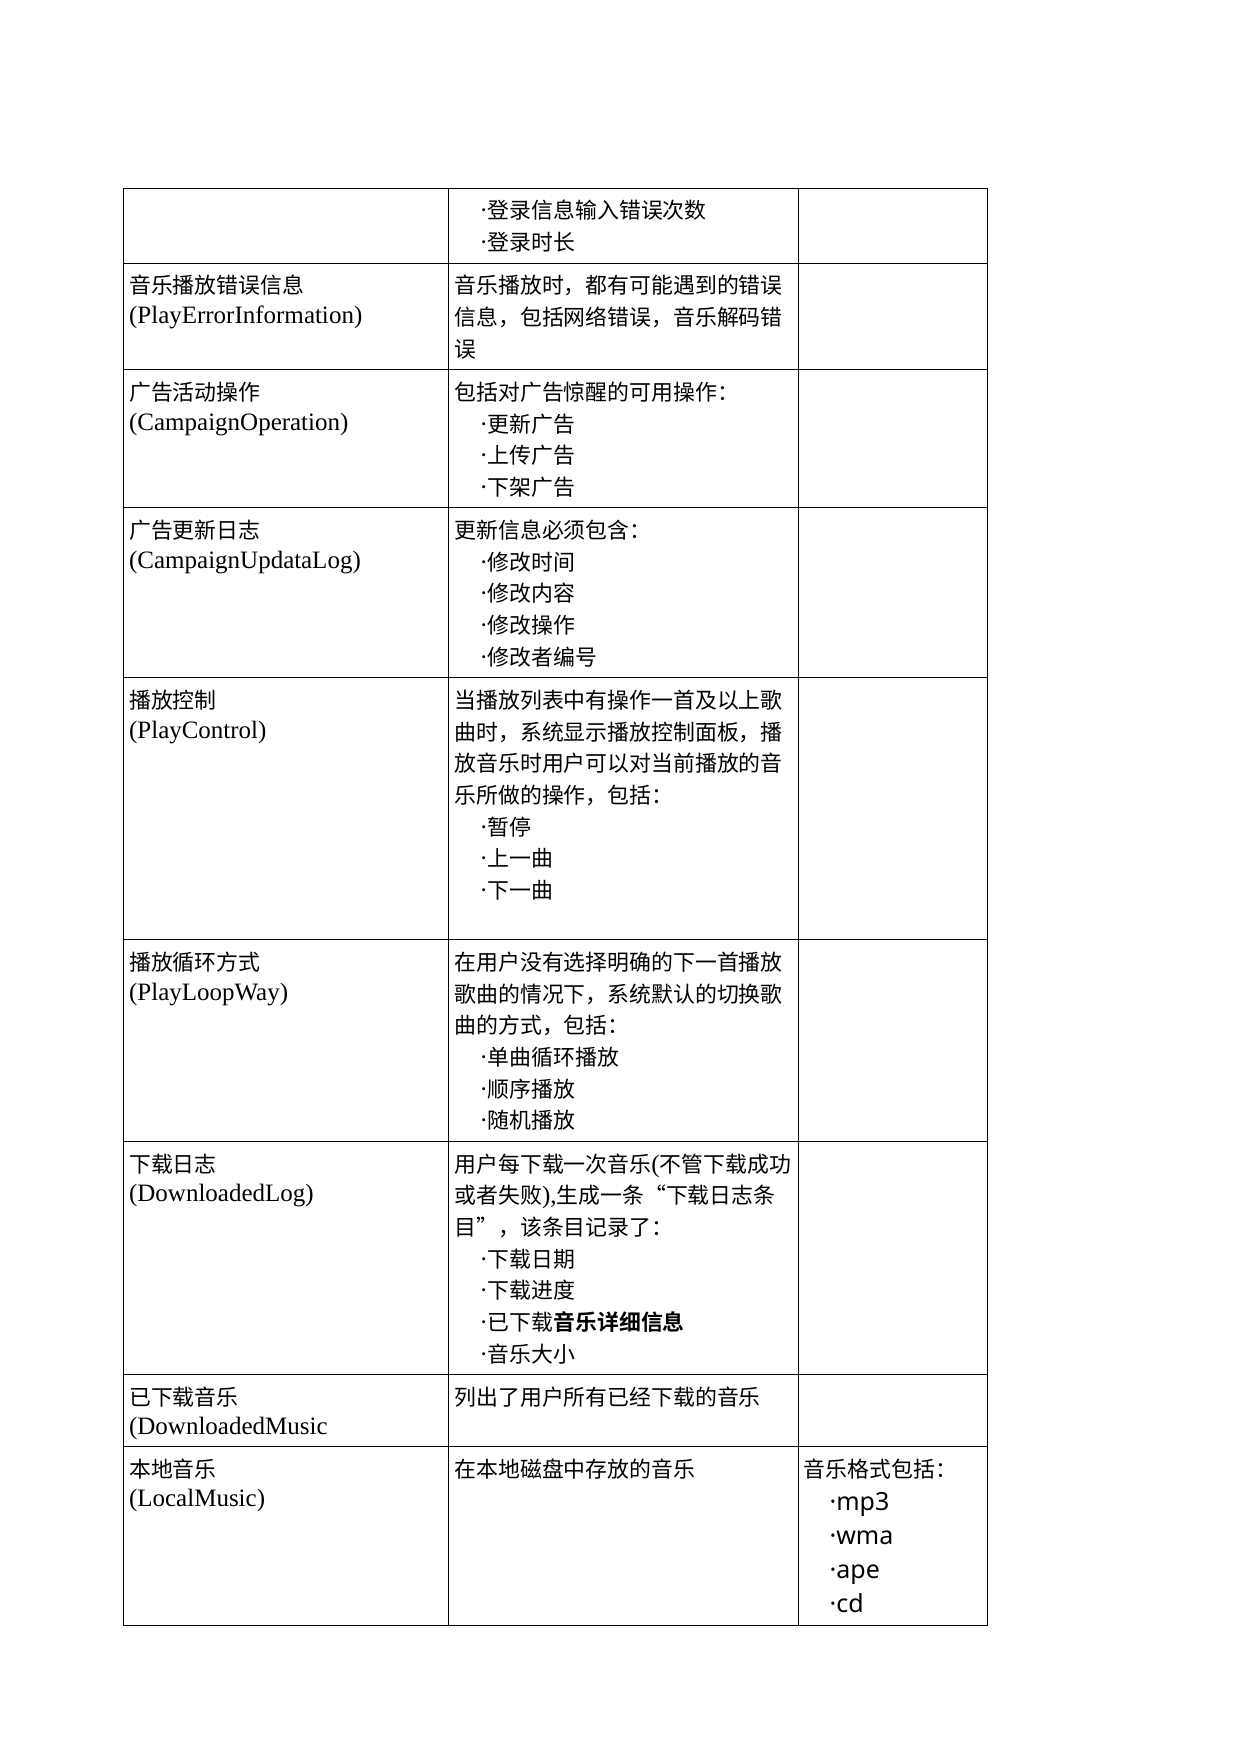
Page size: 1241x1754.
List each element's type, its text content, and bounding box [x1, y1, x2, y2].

table_cell 当播放列表中有操作一首及以上歌曲时，系统显示播放控制面板，播放音乐时用户可以对当前播放的音乐所做的操作，包括： ·暂停 ·上一曲 ·下一曲 [449, 678, 798, 939]
table_cell [124, 189, 448, 262]
table_cell 列出了用户所有已经下载的音乐 [449, 1375, 798, 1446]
table_cell 播放循环方式 (PlayLoopWay) [124, 940, 448, 1141]
table_cell 本地音乐 (LocalMusic) [124, 1447, 448, 1625]
table_cell 更新信息必须包含： ·修改时间 ·修改内容 ·修改操作 ·修改者编号 [449, 508, 798, 677]
table_cell 在用户没有选择明确的下一首播放歌曲的情况下，系统默认的切换歌曲的方式，包括： ·单曲循环播放 ·顺序播放 ·随机播放 [449, 940, 798, 1141]
table_cell 包括对广告惊醒的可用操作： ·更新广告 ·上传广告 ·下架广告 [449, 370, 798, 507]
table_cell ·登录信息输入错误次数 ·登录时长 [449, 189, 798, 262]
table_cell 用户每下载一次音乐(不管下载成功或者失败),生成一条“下载日志条目”，该条目记录了： ·下载日期 ·下载进度 ·已下载音乐详细信息 ·音乐大小 [449, 1142, 798, 1374]
table_cell 广告更新日志 (CampaignUpdataLog) [124, 508, 448, 677]
table_cell 音乐播放错误信息 (PlayErrorInformation) [124, 264, 448, 369]
table_cell 已下载音乐 (DownloadedMusic [124, 1375, 448, 1446]
table_cell [799, 1375, 987, 1446]
table_cell [799, 508, 987, 677]
table_cell [799, 264, 987, 369]
table_cell [799, 940, 987, 1141]
table_cell [799, 370, 987, 507]
table_cell 广告活动操作 (CampaignOperation) [124, 370, 448, 507]
table_cell 播放控制 (PlayControl) [124, 678, 448, 939]
table_cell [799, 678, 987, 939]
table_cell [799, 189, 987, 262]
table_cell 下载日志 (DownloadedLog) [124, 1142, 448, 1374]
table_cell 在本地磁盘中存放的音乐 [449, 1447, 798, 1625]
table_cell 音乐播放时，都有可能遇到的错误信息，包括网络错误，音乐解码错误 [449, 264, 798, 369]
table_cell 音乐格式包括： ·mp3 ·wma ·ape ·cd [799, 1447, 987, 1625]
table_cell [799, 1142, 987, 1374]
